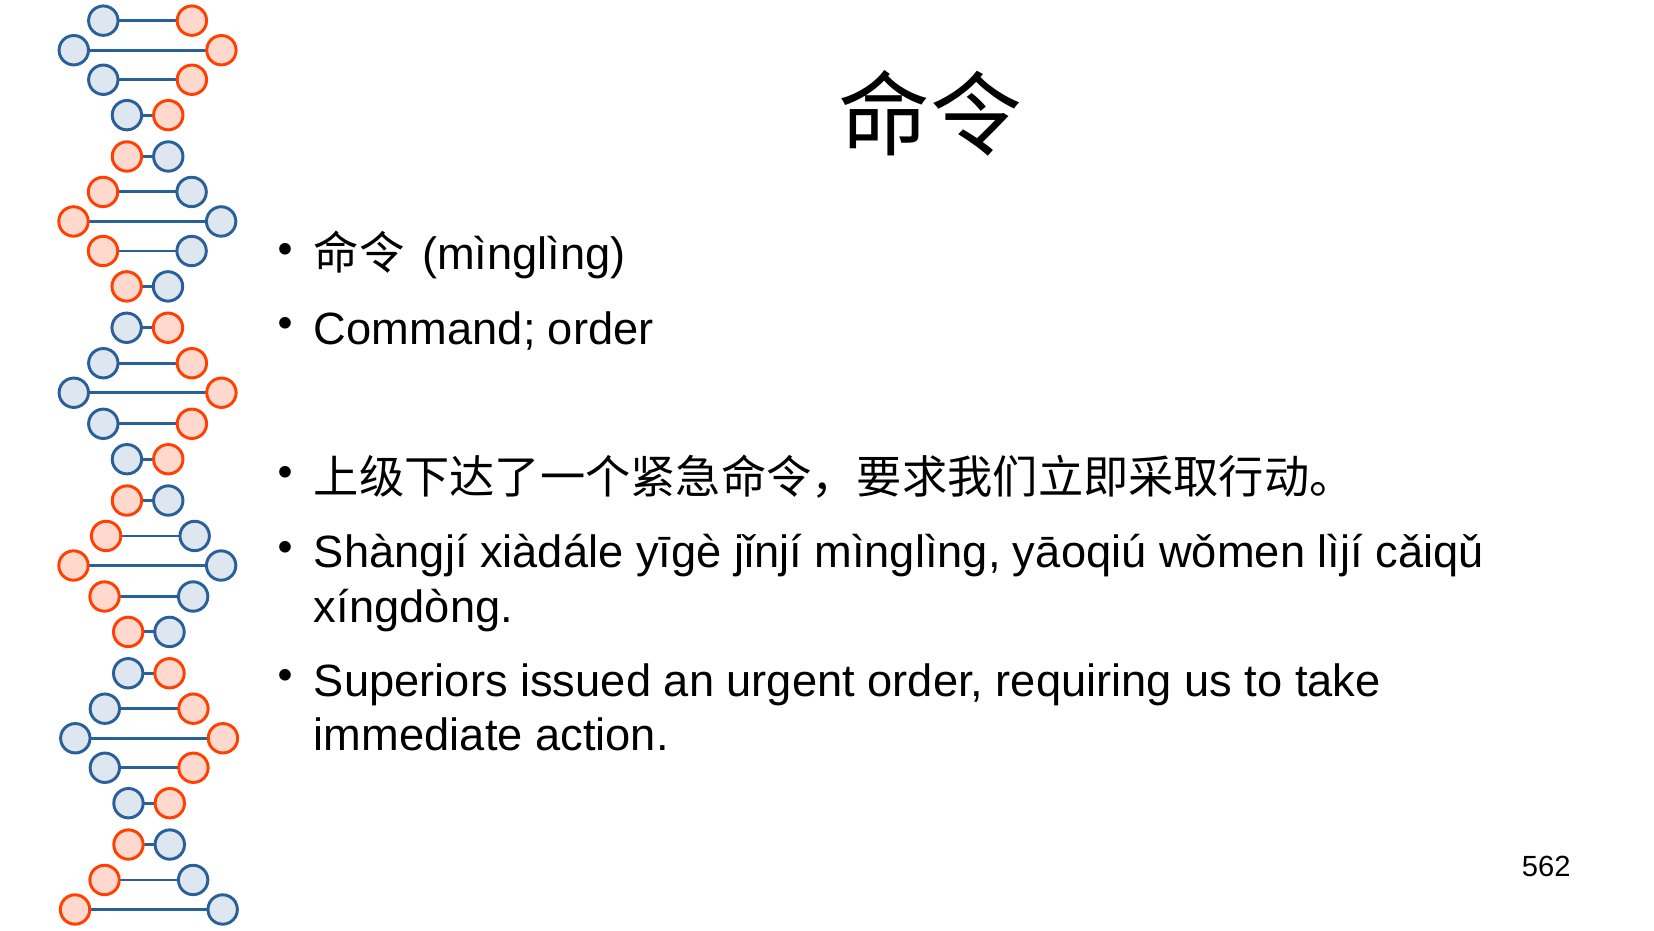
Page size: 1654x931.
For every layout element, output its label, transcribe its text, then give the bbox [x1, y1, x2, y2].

title 命令 [265, 35, 1595, 189]
list 命令 (mìnglìng) Command; order 上级下达了一个紧急命令，要求我们立即采取行动。 Shàngjí xiàdále yīgè jǐnjí mìnglìng, yāoqiú wǒmen lìjí cǎiqǔ xíngdòng. Superiors issued an urgent order, requiring us to take immediate action. [265, 224, 1595, 764]
